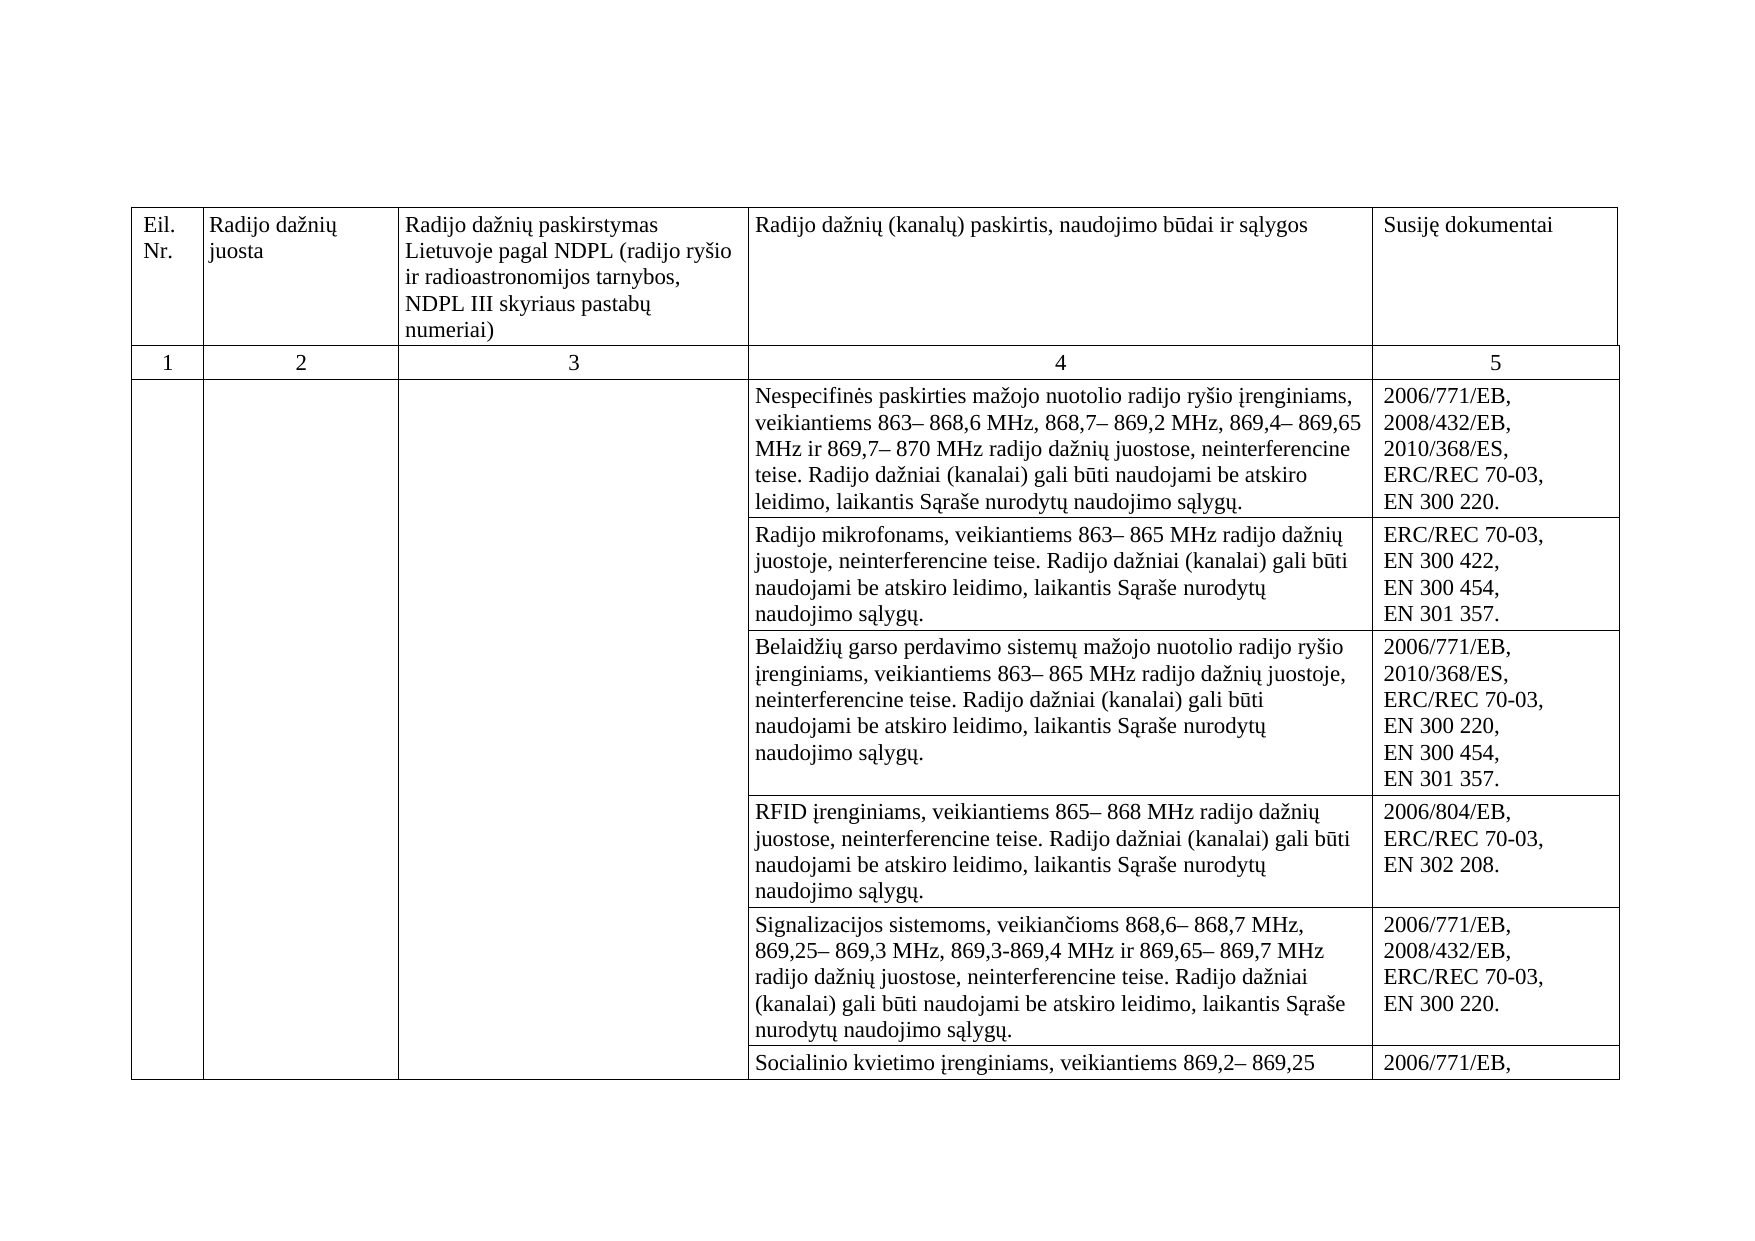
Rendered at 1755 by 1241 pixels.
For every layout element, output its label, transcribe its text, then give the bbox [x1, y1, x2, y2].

table_cell [204, 380, 398, 1079]
table_cell 2006/771/EB, [1373, 1046, 1619, 1079]
table_cell Belaidžių garso perdavimo sistemų mažojo nuotolio radijo ryšio įrenginiams, veikiantiems 863– 865 MHz radijo dažnių juostoje, neinterferencine teise. Radijo dažniai (kanalai) gali būti naudojami be atskiro leidimo, laikantis Sąraše nurodytų naudojimo sąlygų. [749, 631, 1372, 794]
table_cell 3 [399, 346, 748, 378]
table_header Eil. Nr. [132, 208, 203, 345]
table_cell Radijo mikrofonams, veikiantiems 863– 865 MHz radijo dažnių juostoje, neinterferencine teise. Radijo dažniai (kanalai) gali būti naudojami be atskiro leidimo, laikantis Sąraše nurodytų naudojimo sąlygų. [749, 518, 1372, 629]
table_cell ERC/REC 70-03, EN 300 422, EN 300 454, EN 301 357. [1373, 518, 1619, 629]
table_cell Signalizacijos sistemoms, veikiančioms 868,6– 868,7 MHz, 869,25– 869,3 MHz, 869,3-869,4 MHz ir 869,65– 869,7 MHz radijo dažnių juostose, neinterferencine teise. Radijo dažniai (kanalai) gali būti naudojami be atskiro leidimo, laikantis Sąraše nurodytų naudojimo sąlygų. [749, 908, 1372, 1045]
table_cell 5 [1373, 346, 1619, 378]
table_header Radijo dažnių juosta [204, 208, 398, 345]
table_cell 2006/771/EB, 2010/368/ES, ERC/REC 70-03, EN 300 220, EN 300 454, EN 301 357. [1373, 631, 1619, 794]
table_header Radijo dažnių paskirstymas Lietuvoje pagal NDPL (radijo ryšio ir radioastronomijos tarnybos, NDPL III skyriaus pastabų numeriai) [399, 208, 748, 345]
table_cell RFID įrenginiams, veikiantiems 865– 868 MHz radijo dažnių juostose, neinterferencine teise. Radijo dažniai (kanalai) gali būti naudojami be atskiro leidimo, laikantis Sąraše nurodytų naudojimo sąlygų. [749, 796, 1372, 907]
table_cell 2006/771/EB, 2008/432/EB, ERC/REC 70-03, EN 300 220. [1373, 908, 1619, 1045]
table_cell 2006/771/EB, 2008/432/EB, 2010/368/ES, ERC/REC 70-03, EN 300 220. [1373, 380, 1619, 517]
table_cell 4 [749, 346, 1372, 378]
table_cell Socialinio kvietimo įrenginiams, veikiantiems 869,2– 869,25 [749, 1046, 1372, 1079]
table_cell [399, 380, 748, 1079]
table_cell [132, 380, 203, 1079]
table_cell 2 [204, 346, 398, 378]
table_header Radijo dažnių (kanalų) paskirtis, naudojimo būdai ir sąlygos [749, 208, 1372, 345]
table_cell 1 [132, 346, 203, 378]
table_cell 2006/804/EB, ERC/REC 70-03, EN 302 208. [1373, 796, 1619, 907]
table_header Susiję dokumentai [1373, 208, 1617, 345]
table_cell Nespecifinės paskirties mažojo nuotolio radijo ryšio įrenginiams, veikiantiems 863– 868,6 MHz, 868,7– 869,2 MHz, 869,4– 869,65 MHz ir 869,7– 870 MHz radijo dažnių juostose, neinterferencine teise. Radijo dažniai (kanalai) gali būti naudojami be atskiro leidimo, laikantis Sąraše nurodytų naudojimo sąlygų. [749, 380, 1372, 517]
